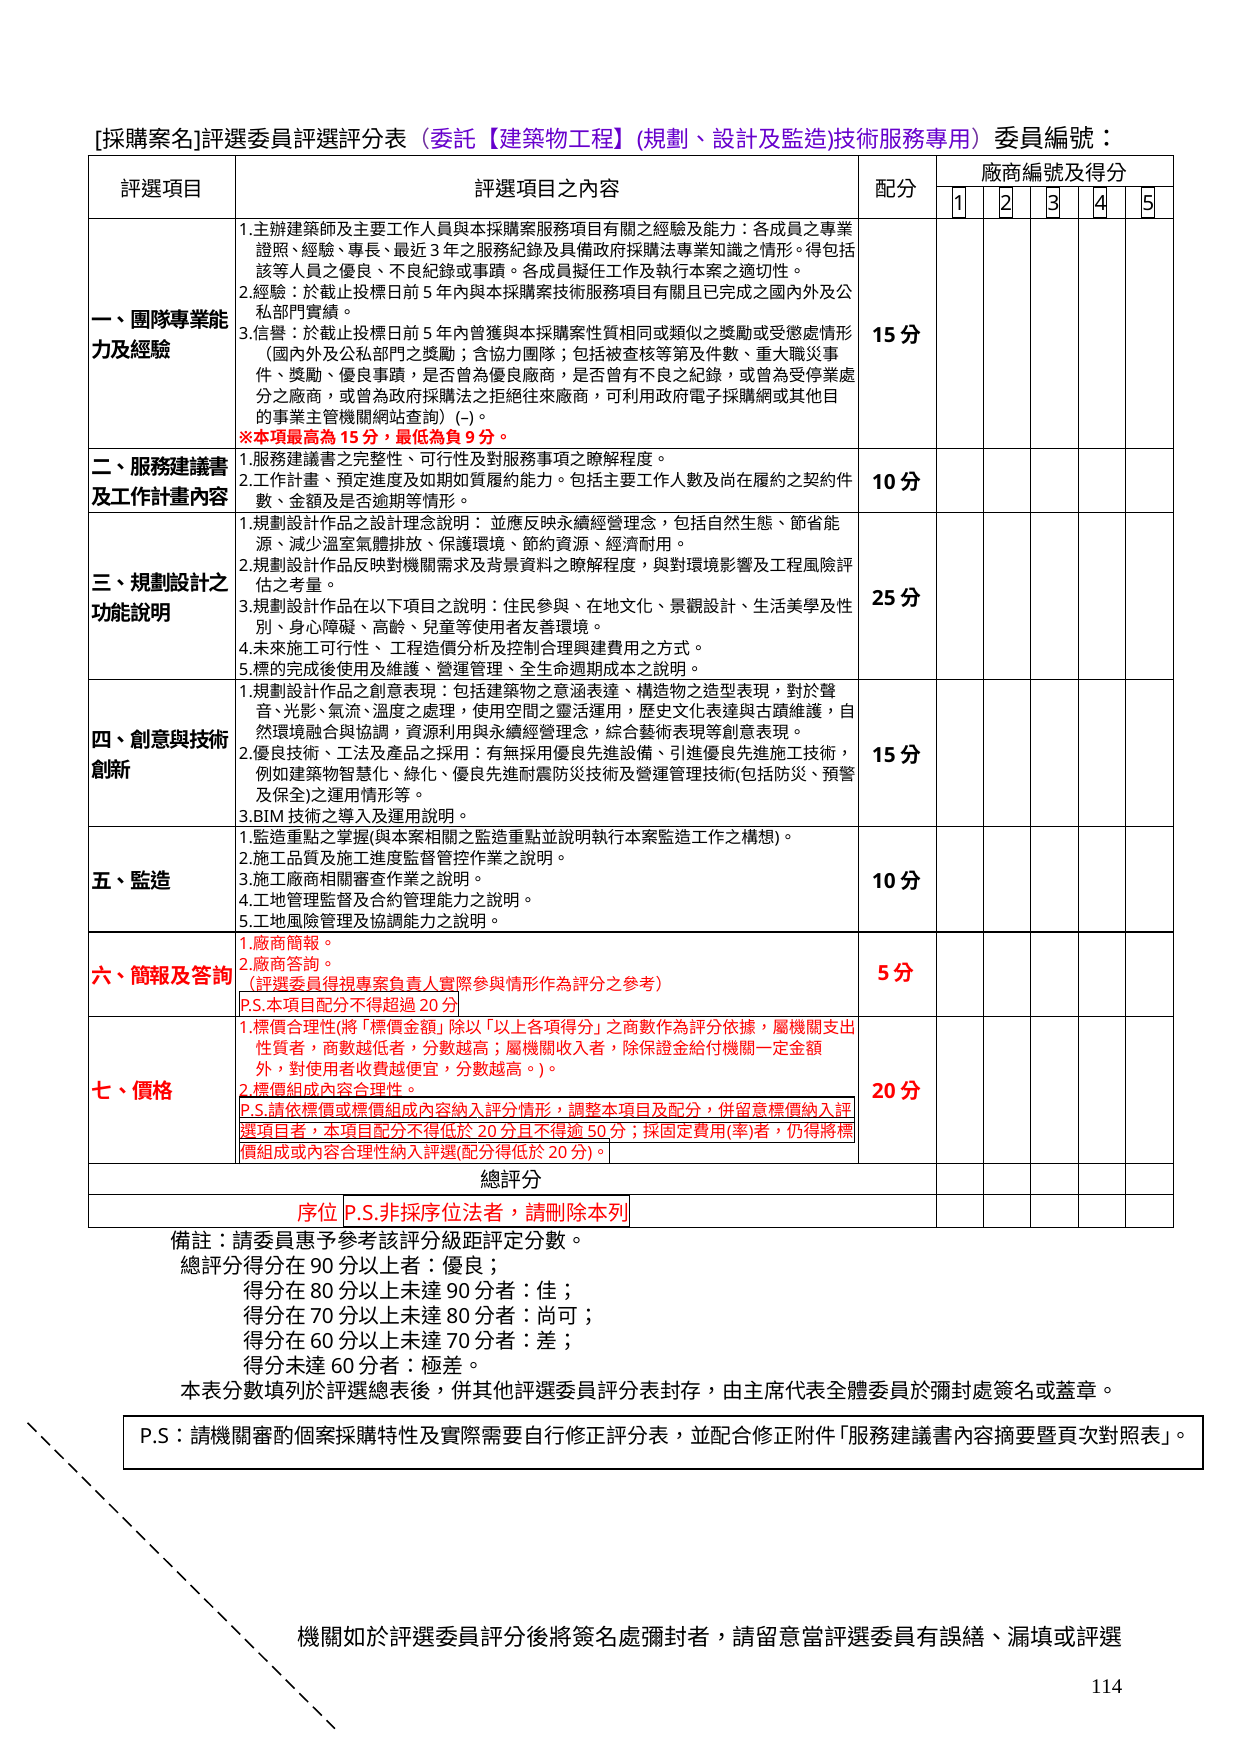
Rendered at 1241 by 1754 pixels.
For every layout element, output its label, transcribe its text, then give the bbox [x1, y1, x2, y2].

table_cell 10分 [859, 449, 936, 512]
table_cell [1079, 1164, 1125, 1194]
table_cell [937, 1164, 983, 1194]
table_cell [1079, 1195, 1125, 1227]
table_header 配分 [859, 156, 936, 218]
table_cell [984, 1164, 1030, 1194]
table_cell [937, 827, 983, 931]
table_cell [937, 933, 983, 1016]
text 得分在80分以上未達90分者：佳； [243, 1278, 1122, 1303]
table_cell [1031, 1017, 1078, 1163]
table_cell [984, 219, 1030, 448]
table_cell 1.服務建議書之完整性、可行性及對服務事項之瞭解程度。 2.工作計畫、預定進度及如期如質履約能力。包括主要工作人數及尚在履約之契約件數、金額及是否逾期等情形。 [236, 449, 858, 512]
table_cell [1079, 1017, 1125, 1163]
table_cell [937, 680, 983, 826]
table_cell [1126, 1164, 1173, 1194]
table_cell [937, 513, 983, 679]
table_cell 20分 [859, 1017, 936, 1163]
text 得分未達60分者：極差。 [243, 1353, 1122, 1378]
table_cell 七、價格 [89, 1017, 235, 1163]
table_cell P.S.非採序位法者，請刪除本列 [344, 1196, 629, 1226]
table_cell 3 [1047, 188, 1059, 217]
table_cell 1.廠商簡報。 2.廠商答詢。 （評選委員得視專案負責人實際參與情形作為評分之參考） P.S.本項目配分不得超過20分 [236, 933, 858, 1016]
text 本表分數填列於評選總表後，併其他評選委員評分表封存，由主席代表全體委員於彌封處簽名或蓋章。 [181, 1378, 1122, 1403]
text 總評分得分在90分以上者：優良； [181, 1253, 1122, 1278]
table_cell 1.規劃設計作品之設計理念說明： 並應反映永續經營理念，包括自然生態、節省能源、減少溫室氣體排放、保護環境、節約資源、經濟耐用。 2.規劃設計作品反映對機關需求及背景資料之瞭解程度，與對環境影響及工程風險評估之考量。 3.規劃設計作品在以下項目之說明：住民參與、在地文化、景觀設計、生活美學及性別、身心障礙、高齡、兒童等使用者友善環境。 4.未來施工可行性、 工程造價分析及控制合理興建費用之方式。 5.標的完成後使用及維護、營運管理、全生命週期成本之說明。 [236, 513, 858, 679]
table_cell 15分 [859, 680, 936, 826]
table_cell 1.主辦建築師及主要工作人員與本採購案服務項目有關之經驗及能力：各成員之專業證照、經驗、專長、最近3年之服務紀錄及具備政府採購法專業知識之情形。得包括該等人員之優良、不良紀錄或事蹟。各成員擬任工作及執行本案之適切性。 2.經驗：於截止投標日前5年內與本採購案技術服務項目有關且已完成之國內外及公私部門實績。 3.信譽：於截止投標日前5年內曾獲與本採購案性質相同或類似之獎勵或受懲處情形（國內外及公私部門之獎勵；含協力團隊；包括被查核等第及件數、重大職災事件、獎勵、優良事蹟，是否曾為優良廠商，是否曾有不良之紀錄，或曾為受停業處分之廠商，或曾為政府採購法之拒絕往來廠商，可利用政府電子採購網或其他目的事業主管機關網站查詢）(–)。 ※本項最高為15分，最低為負9分。 [236, 219, 858, 448]
table_cell [984, 680, 1030, 826]
table_cell 5 [1142, 188, 1154, 217]
table_cell 1.標價合理性(將「標價金額」除以「以上各項得分」之商數作為評分依據，屬機關支出性質者，商數越低者，分數越高；屬機關收入者，除保證金給付機關一定金額外，對使用者收費越便宜，分數越高。)。 2.標價組成內容合理性。 P.S.請依標價或標價組成內容納入評分情形，調整本項目及配分，併留意標價納入評選項目者，本項目配分不得低於20分且不得逾50分；採固定費用(率)者，仍得將標價組成或內容合理性納入評選(配分得低於20分)。 [236, 1017, 858, 1163]
table_cell 1 [953, 188, 965, 217]
text 得分在70分以上未達80分者：尚可； [243, 1303, 1122, 1328]
table_cell [1031, 680, 1078, 826]
table_cell [1031, 513, 1078, 679]
table_cell [937, 219, 983, 448]
table_cell [984, 187, 999, 218]
table_cell [1031, 187, 1046, 218]
table_cell 三、規劃設計之功能說明 [89, 513, 235, 679]
table_cell 四、創意與技術創新 [89, 680, 235, 826]
table_cell 五、監造 [89, 827, 235, 931]
table_cell [1079, 933, 1125, 1016]
table_cell [1079, 680, 1125, 826]
table_cell [1079, 449, 1125, 512]
table_cell [1126, 187, 1141, 218]
table_cell [1031, 1195, 1078, 1227]
table_header 評選項目 [89, 156, 235, 218]
table_cell 4 [1079, 187, 1093, 218]
table_cell 4 [1094, 207, 1106, 217]
table_cell [1031, 219, 1078, 448]
table_cell 15分 [859, 219, 936, 448]
table_header 廠商編號及得分 [937, 156, 1173, 186]
table_cell [1126, 1017, 1173, 1163]
table_cell [1126, 513, 1173, 679]
table_cell [1031, 449, 1078, 512]
table_cell 1.監造重點之掌握(與本案相關之監造重點並說明執行本案監造工作之構想)。 2.施工品質及施工進度監督管控作業之說明。 3.施工廠商相關審查作業之說明。 4.工地管理監督及合約管理能力之說明。 5.工地風險管理及協調能力之說明。 [236, 827, 858, 931]
table_cell [1031, 933, 1078, 1016]
table_cell 5分 [859, 933, 936, 1016]
table_cell [984, 449, 1030, 512]
table_cell [937, 449, 983, 512]
table_cell [1155, 187, 1173, 218]
table_cell 一、團隊專業能力及經驗 [89, 219, 235, 448]
table_cell 10分 [859, 827, 936, 931]
table_cell [1079, 513, 1125, 679]
text 得分在60分以上未達70分者：差； [243, 1328, 1122, 1353]
table_cell 25分 [859, 513, 936, 679]
text 機關如於評選委員評分後將簽名處彌封者，請留意當評選委員有誤繕、漏填或評選 [103, 1619, 1122, 1652]
table_cell [937, 1195, 983, 1227]
table_cell [984, 513, 1030, 679]
table_cell 1.規劃設計作品之創意表現：包括建築物之意涵表達、構造物之造型表現，對於聲音、光影、氣流、溫度之處理，使用空間之靈活運用，歷史文化表達與古蹟維護，自然環境融合與協調，資源利用與永續經營理念，綜合藝術表現等創意表現。 2.優良技術、工法及產品之採用：有無採用優良先進設備、引進優良先進施工技術，例如建築物智慧化、綠化、優良先進耐震防災技術及營運管理技術(包括防災、預警及保全)之運用情形等。 3.BIM技術之導入及運用說明。 [236, 680, 858, 826]
table_cell [937, 187, 952, 218]
table_cell 2 [1000, 188, 1012, 217]
table_cell [1126, 219, 1173, 448]
table_cell [937, 1017, 983, 1163]
table_cell [984, 1017, 1030, 1163]
text P.S：請機關審酌個案採購特性及實際需要自行修正評分表，並配合修正附件「服務建議書內容摘要暨頁次對照表」。 [139, 1424, 1187, 1449]
table_cell [1060, 187, 1078, 218]
table_cell [984, 933, 1030, 1016]
text [採購案名]評選委員評選評分表（委託【建築物工程】(規劃、設計及監造)技術服務專用）委員編號： [88, 119, 1152, 155]
text 備註：請委員惠予參考該評分級距評定分數。 [118, 1228, 1122, 1253]
table_cell [1126, 680, 1173, 826]
table_cell 4 [1107, 187, 1125, 218]
table_cell [1126, 1195, 1173, 1227]
table_cell [966, 187, 983, 218]
table_cell [1126, 449, 1173, 512]
table_cell [1079, 219, 1125, 448]
table_cell [1031, 827, 1078, 931]
table_cell 4 [1097, 197, 1102, 205]
table_cell [1126, 827, 1173, 931]
table_cell [1031, 1164, 1078, 1194]
table_cell [984, 1195, 1030, 1227]
table_cell [984, 827, 1030, 931]
table_cell [630, 1195, 936, 1227]
table_cell 序位 [89, 1195, 343, 1227]
table_cell 總評分 [89, 1164, 936, 1194]
table_cell [1013, 187, 1030, 218]
table_cell [1126, 933, 1173, 1016]
table_header 評選項目之內容 [236, 156, 858, 218]
table_cell 六、簡報及答詢 [89, 933, 235, 1016]
table_cell [1079, 827, 1125, 931]
table_cell 4 [1094, 188, 1106, 205]
table_cell 二、服務建議書及工作計畫內容 [89, 449, 235, 512]
